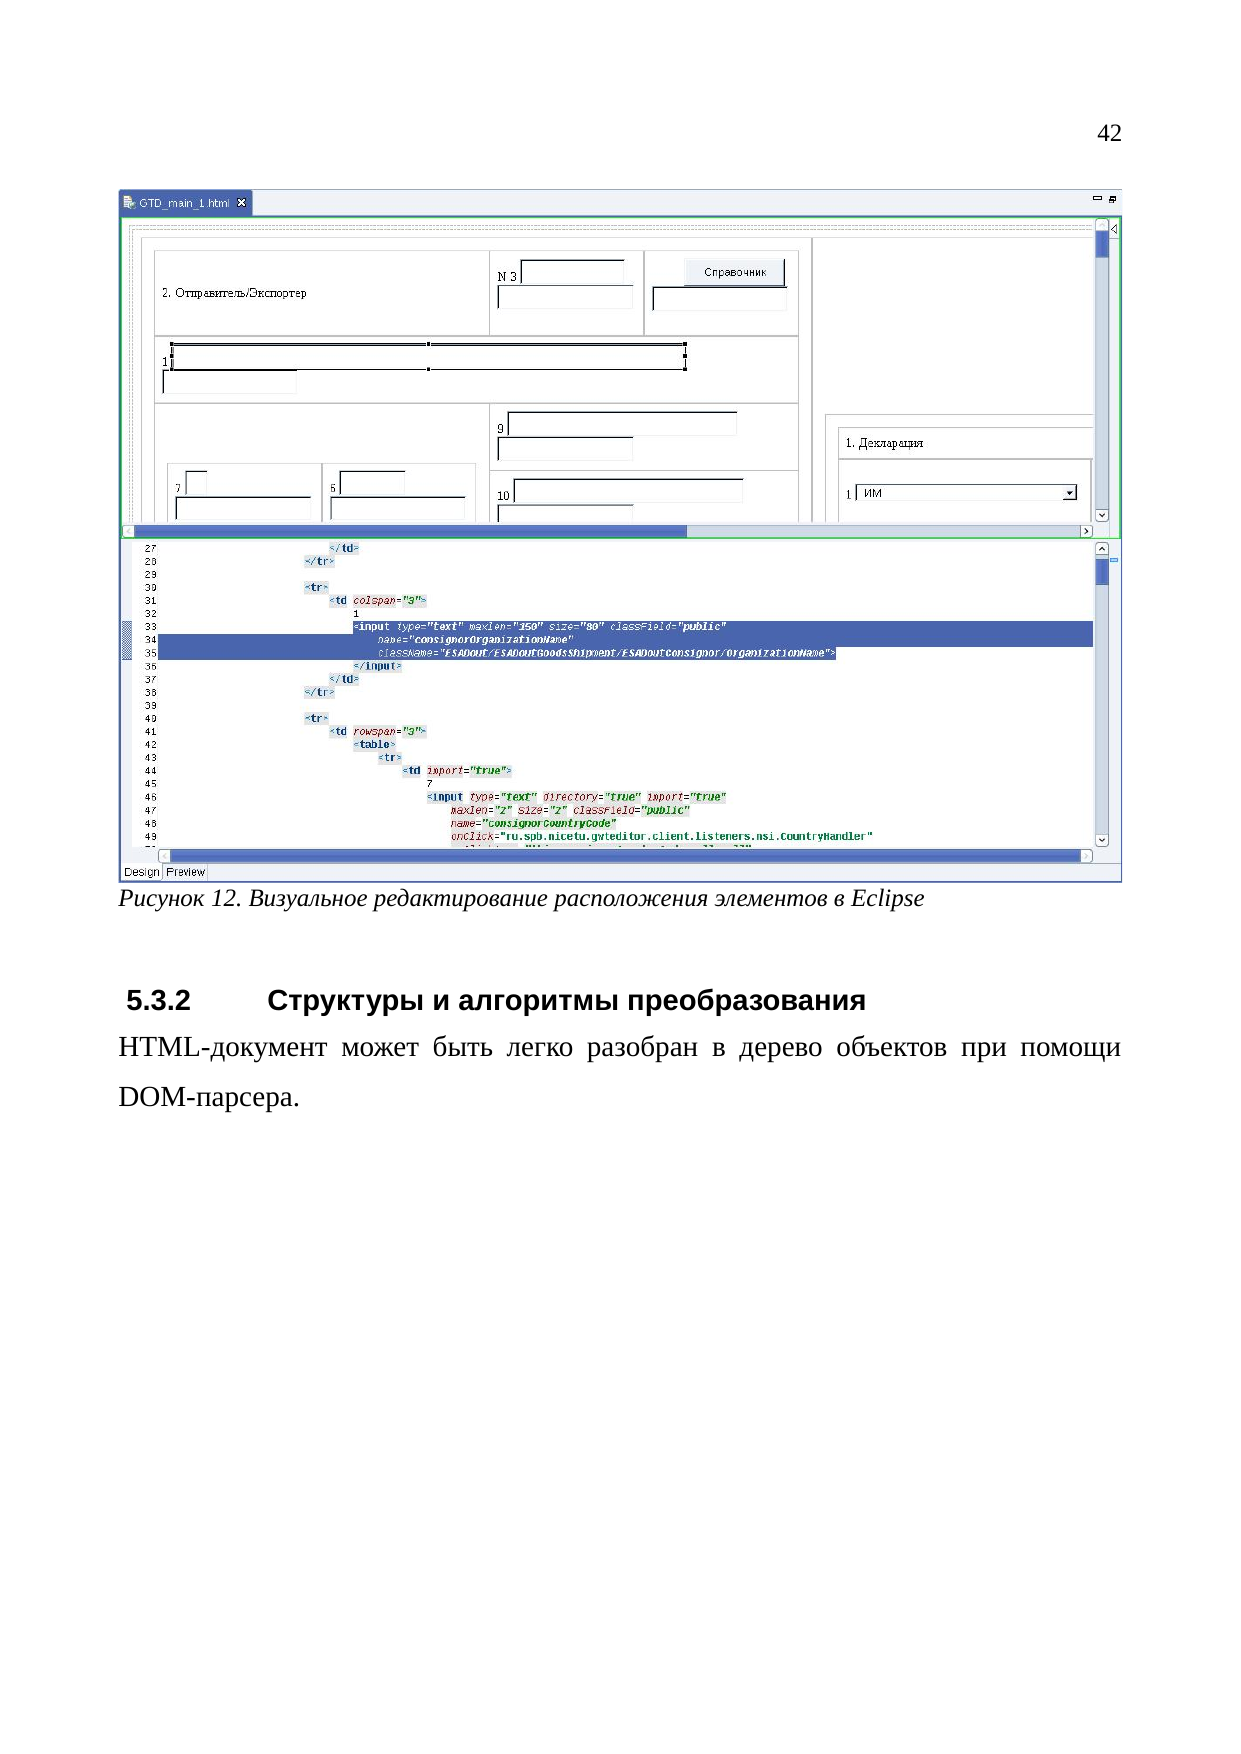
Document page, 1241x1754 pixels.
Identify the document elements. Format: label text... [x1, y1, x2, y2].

subtitle Структуры и алгоритмы преобразования [118, 983, 1122, 1016]
picture [118, 189, 1123, 883]
text Рисунок 12. Визуальное редактирование расположения элементов в Eclipse [118, 883, 1122, 912]
list HTML-документ может быть легко разобран в дерево объектов при помощи DOM-парсера. [81, 1029, 1122, 1113]
